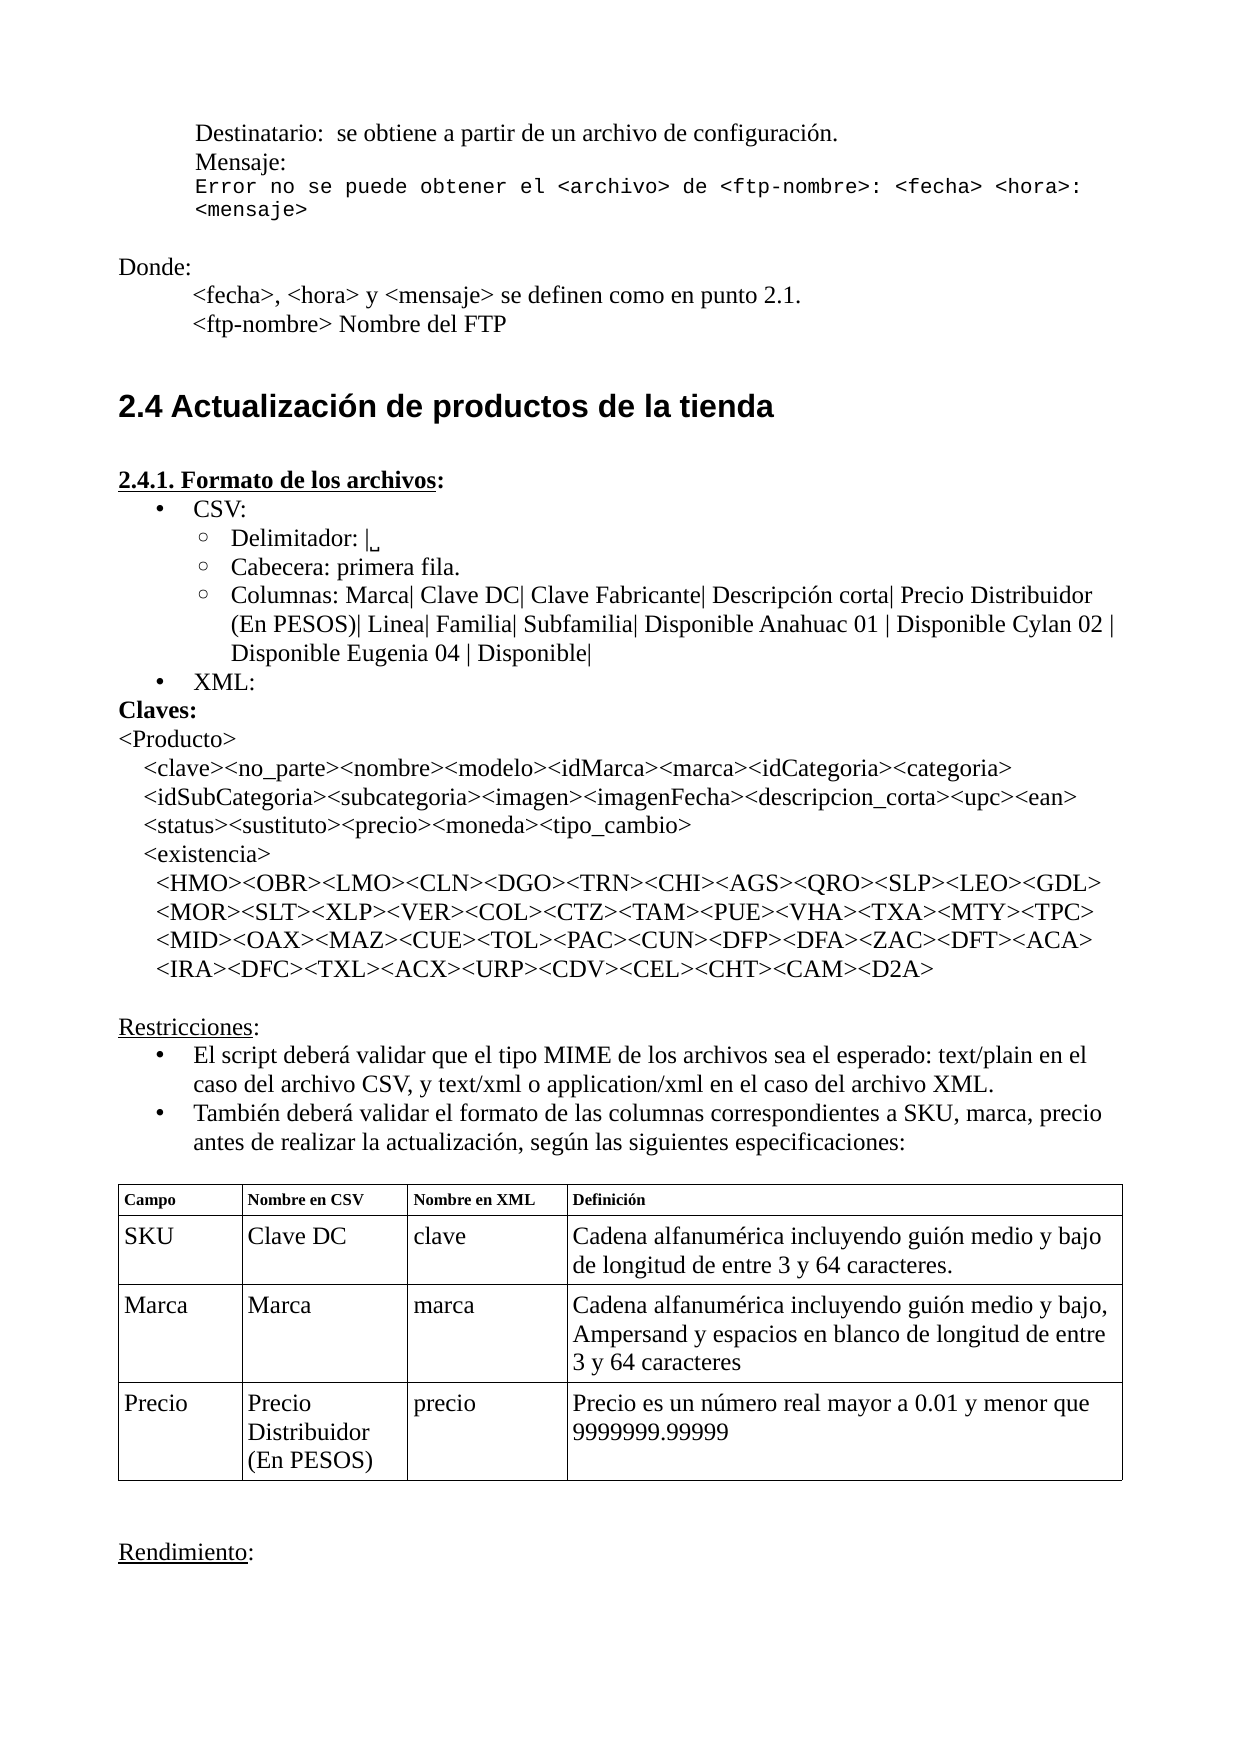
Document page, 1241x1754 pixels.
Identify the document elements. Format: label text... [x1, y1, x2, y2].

table_header Nombre en XML [408, 1185, 567, 1215]
text Destinatario: se obtiene a partir de un archivo de configuración. [195, 118, 1122, 147]
text <MID><OAX><MAZ><CUE><TOL><PAC><CUN><DFP><DFA><ZAC><DFT><ACA> [118, 926, 1122, 954]
table_cell Marca [243, 1285, 407, 1382]
table_cell marca [408, 1285, 567, 1382]
table_cell Precio [119, 1383, 242, 1480]
list Columnas: Marca| Clave DC| Clave Fabricante| Descripción corta| Precio Distribuidor (En PESOS)| Linea| Familia| Subfamilia| Disponible Anahuac 01 | Disponible Cylan 02 | Disponible Eugenia 04 | Disponible| [193, 581, 1122, 667]
text <existencia> [118, 839, 1122, 868]
text <clave><no_parte><nombre><modelo><idMarca><marca><idCategoria><categoria> [118, 753, 1122, 782]
table_cell Precio es un número real mayor a 0.01 y menor que 9999999.99999 [568, 1383, 1122, 1480]
table_cell Cadena alfanumérica incluyendo guión medio y bajo, Ampersand y espacios en blanco de longitud de entre 3 y 64 caracteres [568, 1285, 1122, 1382]
table_header Campo [119, 1185, 242, 1215]
text Error no se puede obtener el <archivo> de <ftp-nombre>: <fecha> <hora>: <mensaje> [195, 176, 1122, 223]
table_header Nombre en CSV [243, 1185, 407, 1215]
text <Producto> [118, 724, 1122, 753]
list XML: [156, 667, 1122, 696]
table_cell Precio Distribuidor (En PESOS) [243, 1383, 407, 1480]
table_cell Clave DC [243, 1216, 407, 1284]
list También deberá validar el formato de las columnas correspondientes a SKU, marca, precio antes de realizar la actualización, según las siguientes especificaciones: [156, 1098, 1122, 1156]
table_cell SKU [119, 1216, 242, 1284]
text Rendimiento: [118, 1537, 1122, 1566]
list El script deberá validar que el tipo MIME de los archivos sea el esperado: text/plain en el caso del archivo CSV, y text/xml o application/xml en el caso del archivo XML. [156, 1041, 1122, 1098]
text <HMO><OBR><LMO><CLN><DGO><TRN><CHI><AGS><QRO><SLP><LEO><GDL> [118, 868, 1122, 897]
text <IRA><DFC><TXL><ACX><URP><CDV><CEL><CHT><CAM><D2A> [118, 954, 1122, 983]
text <fecha>, <hora> y <mensaje> se definen como en punto 2.1. [118, 280, 1122, 309]
list Delimitador: |˽ [193, 523, 1122, 552]
text <idSubCategoria><subcategoria><imagen><imagenFecha><descripcion_corta><upc><ean> [118, 782, 1122, 811]
text <ftp-nombre> Nombre del FTP [118, 309, 1122, 338]
list Cabecera: primera fila. [193, 552, 1122, 581]
list CSV: [156, 494, 1122, 523]
table_cell Cadena alfanumérica incluyendo guión medio y bajo de longitud de entre 3 y 64 caracteres. [568, 1216, 1122, 1284]
text Mensaje: [195, 147, 1122, 176]
table_cell Marca [119, 1285, 242, 1382]
table_cell clave [408, 1216, 567, 1284]
table_header Definición [568, 1185, 1122, 1215]
text <MOR><SLT><XLP><VER><COL><CTZ><TAM><PUE><VHA><TXA><MTY><TPC> [118, 897, 1122, 926]
table_cell precio [408, 1383, 567, 1480]
text Restricciones: [118, 1012, 1122, 1041]
text 2.4.1. Formato de los archivos: [118, 466, 1122, 494]
text Donde: [118, 252, 1122, 280]
text Claves: [118, 696, 1122, 724]
subtitle 2.4 Actualización de productos de la tienda [118, 387, 1122, 424]
text <status><sustituto><precio><moneda><tipo_cambio> [118, 811, 1122, 839]
